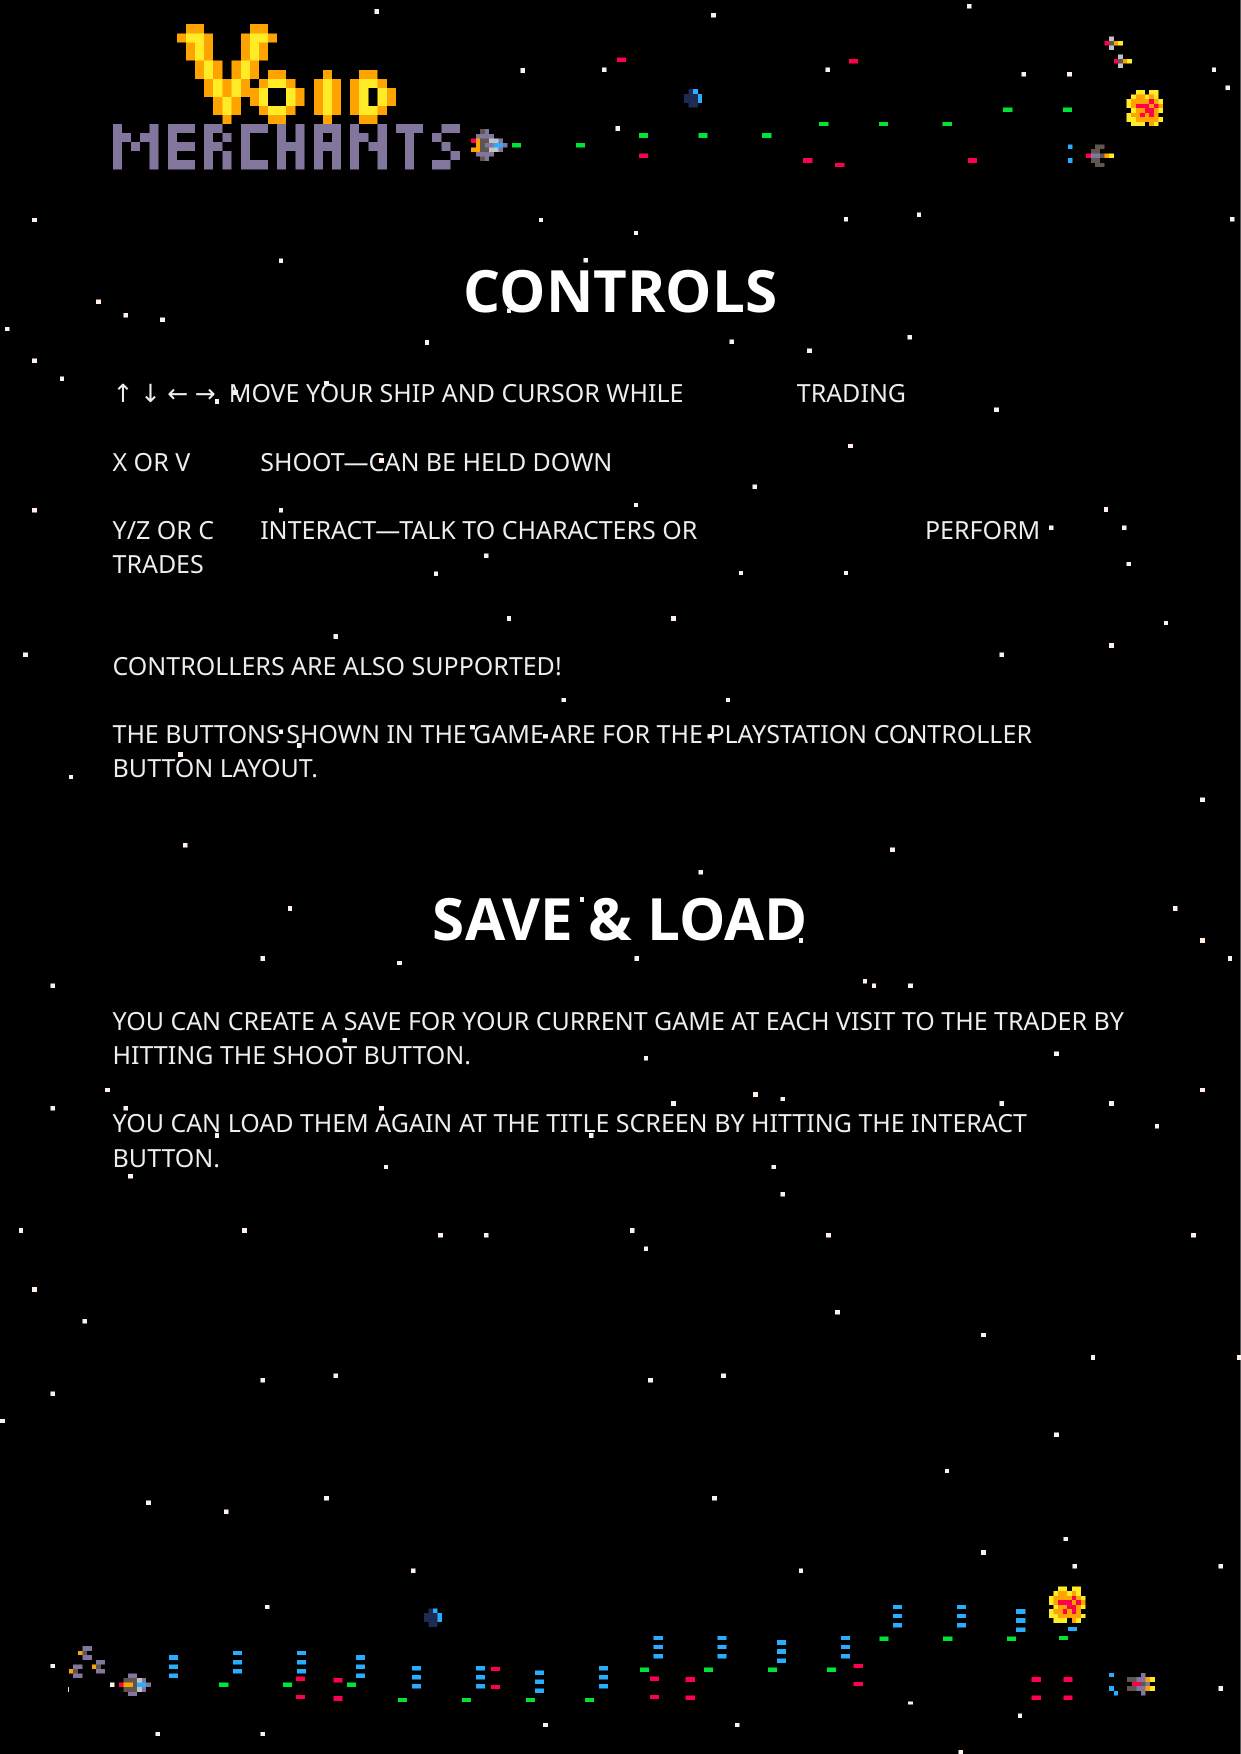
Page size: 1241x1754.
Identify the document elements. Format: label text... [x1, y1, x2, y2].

text YOU CAN CREATE A SAVE FOR YOUR CURRENT GAME AT EACH VISIT TO THE TRADER BY HITTING THE SHOOT BUTTON. [112, 1004, 1128, 1072]
text X OR V SHOOT—CAN BE HELD DOWN [112, 444, 1128, 478]
title SAVE & LOAD [112, 878, 1128, 957]
title CONTROLS [112, 250, 1128, 329]
text YOU CAN LOAD THEM AGAIN AT THE TITLE SCREEN BY HITTING THE INTERACT BUTTON. [112, 1106, 1128, 1174]
text CONTROLLERS ARE ALSO SUPPORTED! [112, 648, 1128, 683]
text Y/Z OR C INTERACT—TALK TO CHARACTERS OR PERFORM TRADES [112, 512, 1128, 580]
text ↑ ↓ ← → MOVE YOUR SHIP AND CURSOR WHILE TRADING [112, 376, 1128, 410]
text THE BUTTONS SHOWN IN THE GAME ARE FOR THE PLAYSTATION CONTROLLER BUTTON LAYOUT. [112, 717, 1128, 785]
picture [0, 0, 1241, 1754]
